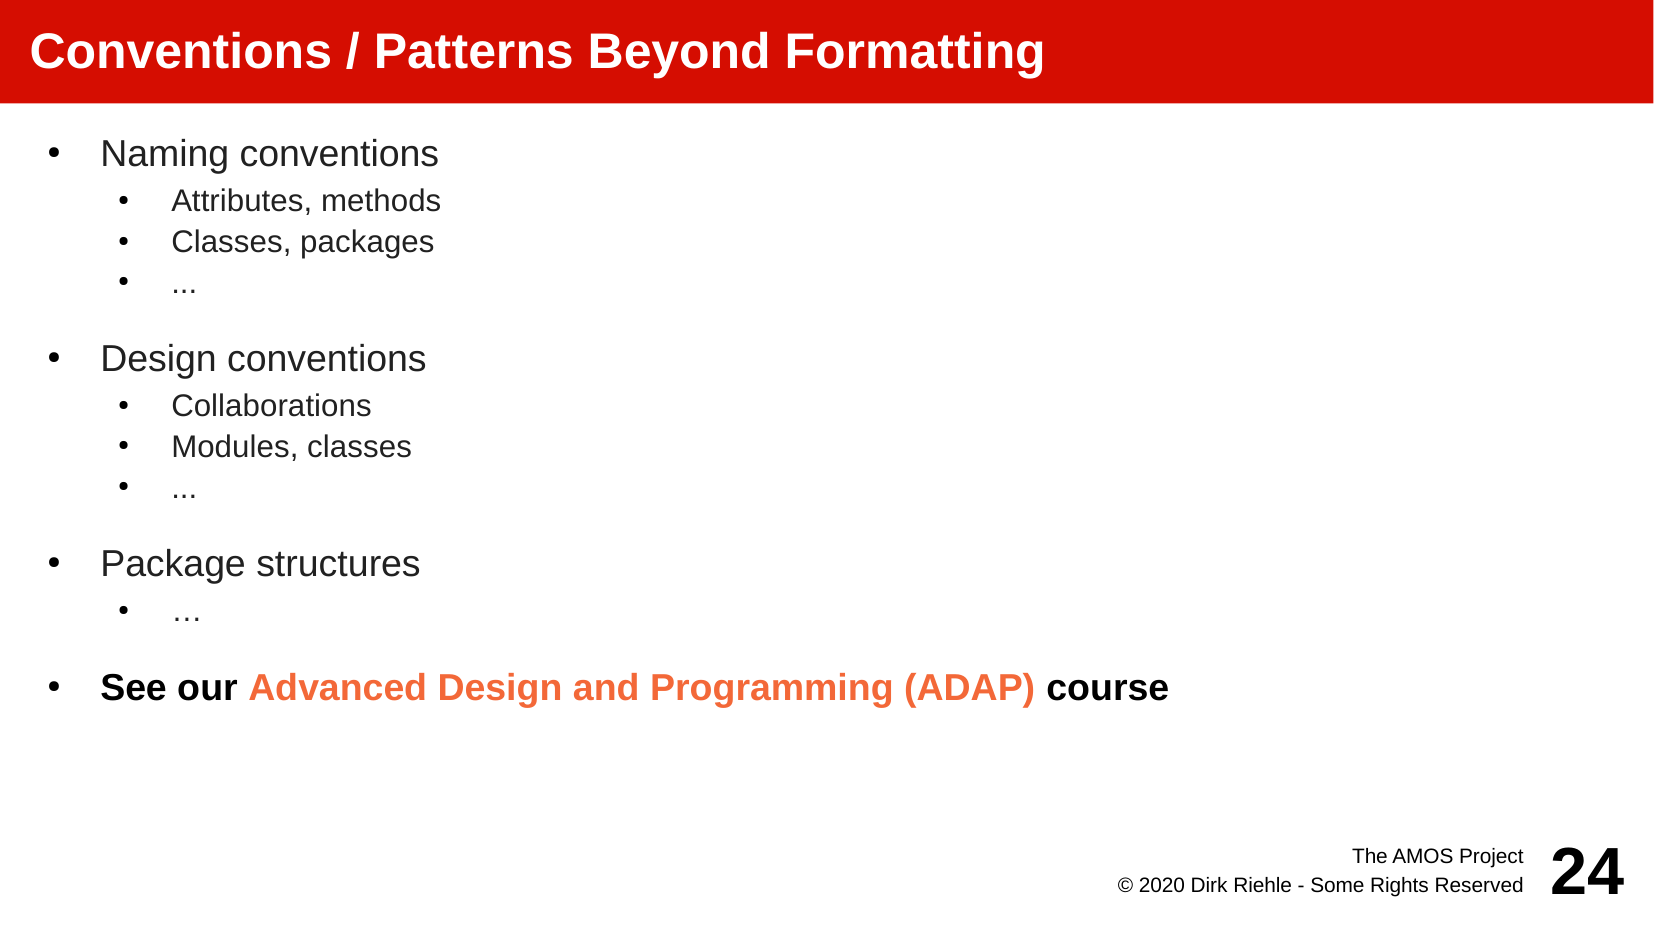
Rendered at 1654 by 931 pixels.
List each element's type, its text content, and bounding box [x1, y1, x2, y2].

title Conventions / Patterns Beyond Formatting [0, 0, 1654, 104]
list Naming conventions Attributes, methods Classes, packages ... Design conventions Collaborations Modules, classes ... Package structures … See our Advanced Design and Programming (ADAP) course [29, 132, 1625, 813]
